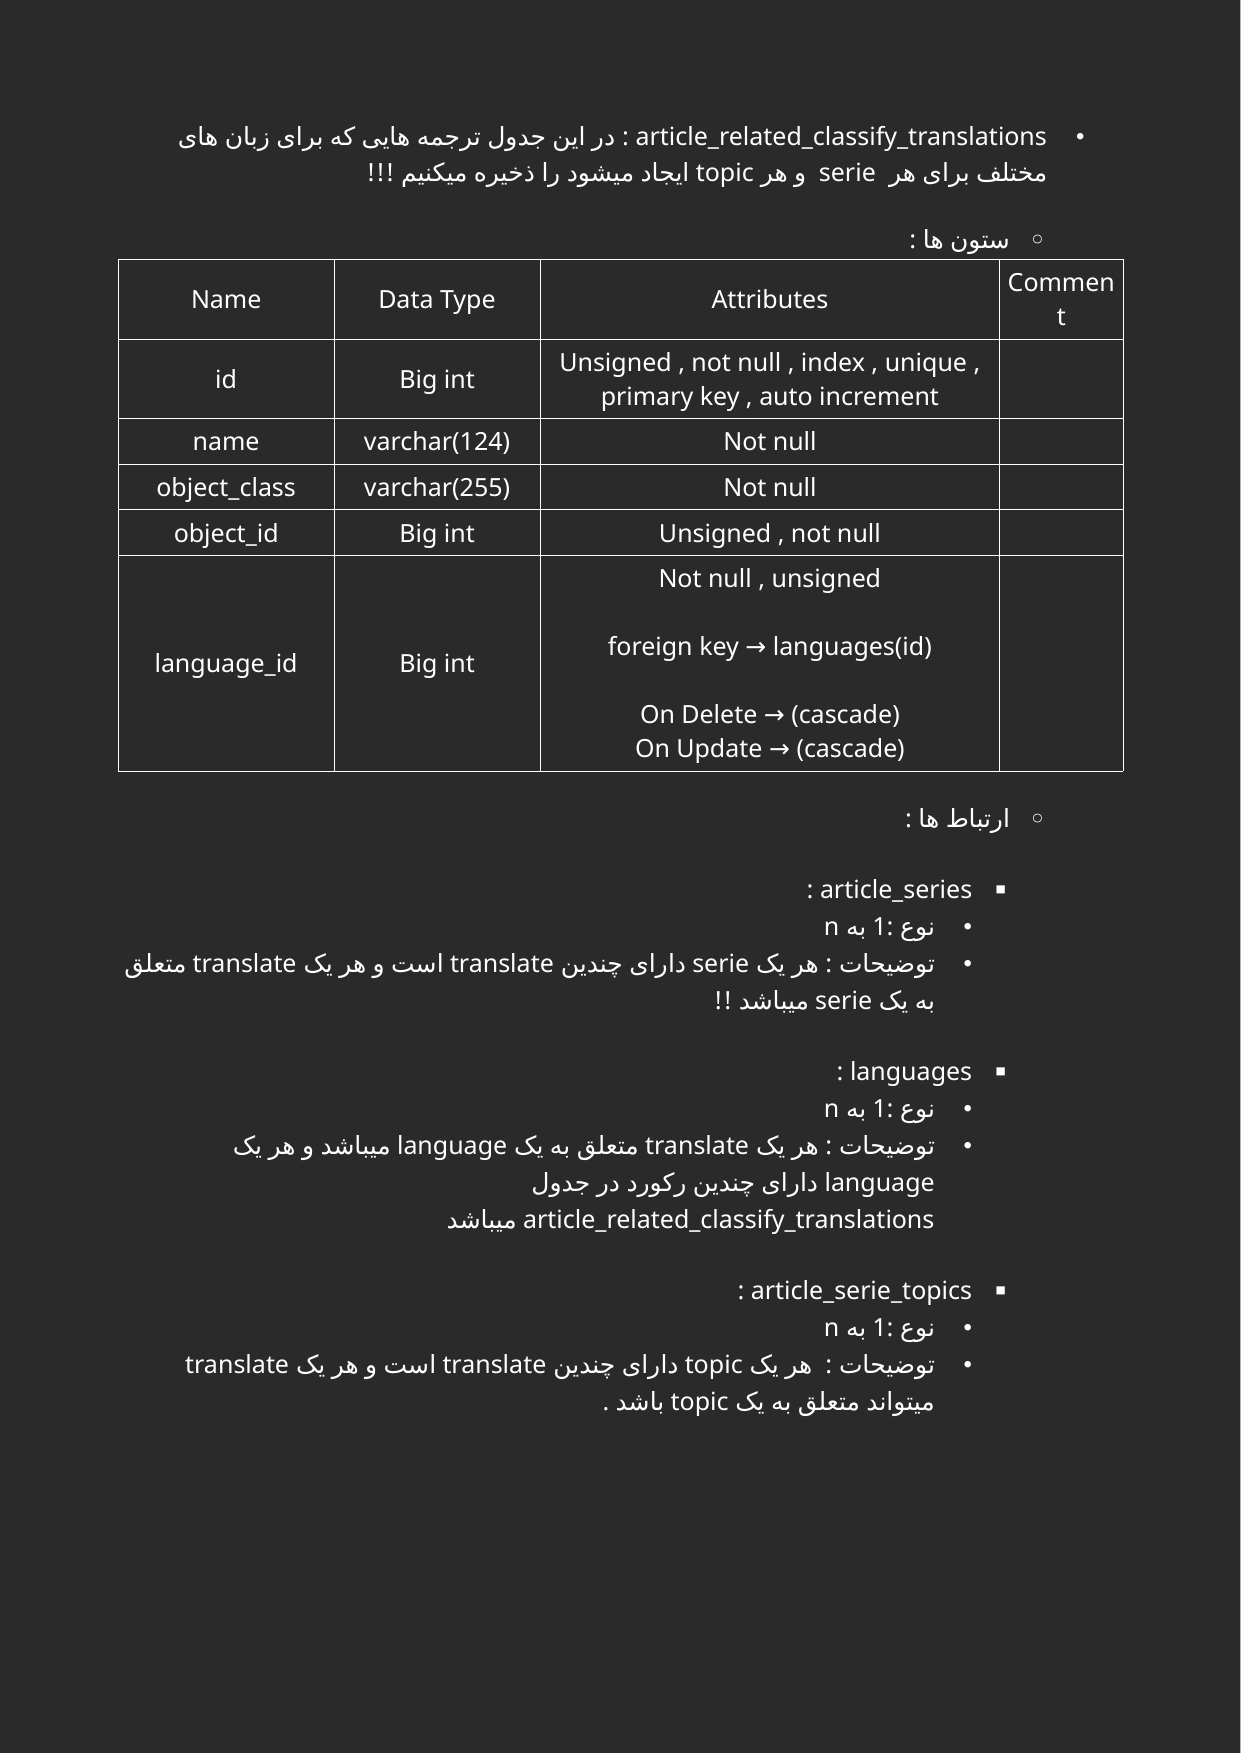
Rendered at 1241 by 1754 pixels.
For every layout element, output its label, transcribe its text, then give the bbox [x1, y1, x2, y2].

list نوع :‌1 به n [118, 1310, 972, 1347]
table_cell [1000, 419, 1123, 464]
table_cell language_id [119, 556, 334, 771]
table_cell [1000, 510, 1123, 555]
list توضیحات : هر یک translate متعلق به یک language میباشد و هر یک language دارای چندین رکورد در جدول article_related_classify_translations میباشد [118, 1128, 972, 1239]
table_cell Big int [335, 340, 540, 418]
table_cell Unsigned , not null [541, 510, 999, 555]
table_cell [1000, 556, 1123, 771]
table_cell Unsigned , not null , index , unique , primary key , auto increment [541, 340, 999, 418]
table_header Comment [1000, 260, 1123, 338]
table_cell object_id [119, 510, 334, 555]
table_header Data Type [335, 260, 540, 338]
list article_related_classify_translations : در این جدول ترجمه هایی که برای زبان های مختلف برای هر serie و هر topic ایجاد میشود را ذخیره میکنیم !!! [118, 118, 1085, 192]
table_cell Not null , unsigned foreign key → languages(id) On Delete → (cascade) On Update → (cascade) [541, 556, 999, 771]
table_cell Big int [335, 510, 540, 555]
list توضیحات :‌ هر یک serie دارای چندین translate است و هر یک translate متعلق به یک serie میباشد !! [118, 946, 972, 1020]
list article_serie_topics : [118, 1273, 1010, 1310]
list languages : [118, 1054, 1010, 1091]
table_cell name [119, 419, 334, 464]
table_cell [1000, 340, 1123, 418]
list نوع :‌1 به n [118, 909, 972, 946]
table_cell varchar(124) [335, 419, 540, 464]
table_cell id [119, 340, 334, 418]
table_cell object_class [119, 465, 334, 509]
list ستون ها :‌ [118, 226, 1047, 259]
table_cell [1000, 465, 1123, 509]
table_cell Not null [541, 419, 999, 464]
list article_series : [118, 872, 1010, 909]
table_header Name [119, 260, 334, 338]
list توضیحات : هر یک topic دارای چندین translate است و هر یک translate میتواند متعلق به یک topic باشد . [118, 1347, 972, 1421]
table_header Attributes [541, 260, 999, 338]
table_cell Big int [335, 556, 540, 771]
table_cell Not null [541, 465, 999, 509]
list ارتباط ها :‌ [118, 805, 1047, 838]
list نوع :‌1 به n [118, 1091, 972, 1128]
table_cell varchar(255) [335, 465, 540, 509]
